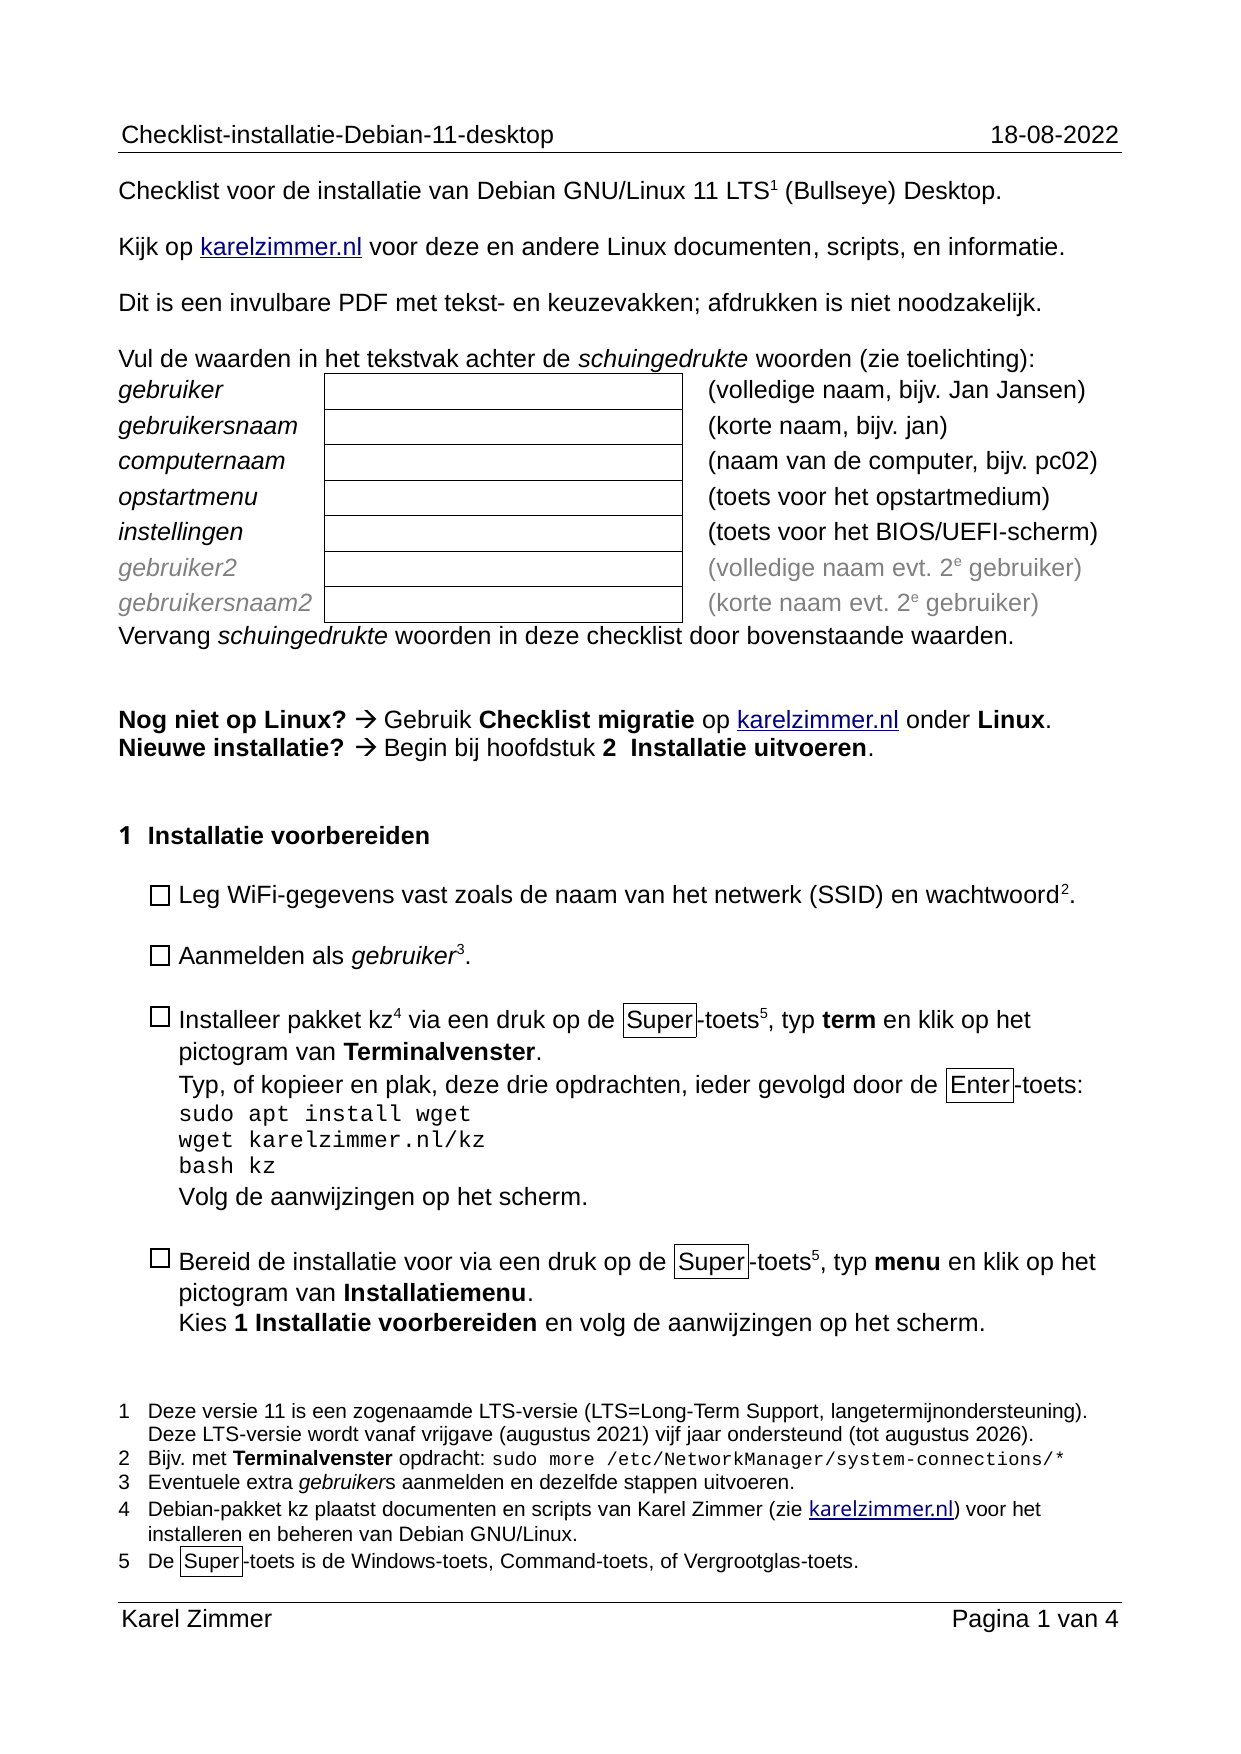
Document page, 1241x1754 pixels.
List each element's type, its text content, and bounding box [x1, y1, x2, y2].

text gebruikersnaam [118, 409, 324, 444]
text (korte naam evt. 2e gebruiker) [683, 586, 1122, 622]
text instellingen [118, 515, 324, 551]
text (volledige naam, bijv. Jan Jansen) [683, 373, 1122, 409]
text (toets voor het opstartmedium) [683, 480, 1122, 515]
text gebruiker2 [118, 551, 324, 586]
table_cell [177, 1213, 1120, 1243]
text opstartmenu [118, 480, 324, 515]
table_header Leg WiFi-gegevens vast zoals de naam van het netwerk (SSID) en wachtwoord. [177, 880, 1120, 910]
table_cell [141, 1213, 177, 1243]
text gebruiker [118, 373, 324, 409]
table_cell [141, 1308, 177, 1338]
text Nog niet op Linux?  Gebruik Checklist migratie op karelzimmer.nl onder Linux. [118, 706, 1122, 734]
text (toets voor het BIOS/UEFI-scherm) [683, 515, 1122, 551]
text (volledige naam evt. 2e gebruiker) [683, 551, 1122, 586]
text (korte naam, bijv. jan) [683, 409, 1122, 444]
list Installatie voorbereiden [118, 818, 1122, 852]
text Vervang schuingedrukte woorden in deze checklist door bovenstaande waarden. [118, 622, 1122, 650]
text Vul de waarden in het tekstvak achter de schuingedrukte woorden (zie toelichting): [118, 345, 1122, 373]
table_cell [141, 971, 177, 1001]
table_cell [141, 1001, 177, 1067]
table_cell [141, 941, 177, 971]
text Nieuwe installatie?  Begin bij hoofdstuk 2 Installatie uitvoeren. [118, 734, 1122, 762]
table_cell Aanmelden als gebruiker. [177, 941, 1120, 971]
table_cell [177, 971, 1120, 1001]
text Dit is een invulbare PDF met tekst- en keuzevakken; afdrukken is niet noodzakelijk. [118, 289, 1122, 317]
table_cell Installeer pakket kz via een druk op de Super-toets, typ term en klik op het pictogram van Terminalvenster. [177, 1001, 1120, 1067]
text computernaam [118, 444, 324, 480]
table_cell Typ, of kopieer en plak, deze drie opdrachten, ieder gevolgd door de Enter-toets: sudo apt install wget wget karelzimmer.nl/kz bash kz [177, 1067, 1120, 1182]
text Deze versie 11 is een zogenaamde LTS-versie (LTS=Long-Term Support, langetermijnondersteuning). Deze LTS-versie wordt vanaf vrijgave (augustus 2021) vijf jaar ondersteund (tot augustus 2026). [118, 1399, 1122, 1446]
table_cell [141, 1182, 177, 1212]
table_cell [141, 910, 177, 941]
text gebruikersnaam2 [118, 586, 324, 622]
table_cell [141, 1243, 177, 1308]
table_cell Kies 1 Installatie voorbereiden en volg de aanwijzingen op het scherm. [177, 1308, 1120, 1338]
text Kijk op karelzimmer.nl voor deze en andere Linux documenten, scripts, en informatie. [118, 233, 1122, 261]
table_cell Volg de aanwijzingen op het scherm. [177, 1182, 1120, 1212]
text Checklist voor de installatie van Debian GNU/Linux 11 LTS (Bullseye) Desktop. [118, 177, 1122, 205]
table_cell [141, 1067, 177, 1182]
text (naam van de computer, bijv. pc02) [683, 444, 1122, 480]
table_cell [177, 910, 1120, 941]
table_cell Bereid de installatie voor via een druk op de Super-toets5, typ menu en klik op het pictogram van Installatiemenu. [177, 1243, 1120, 1308]
table_header [141, 880, 177, 910]
